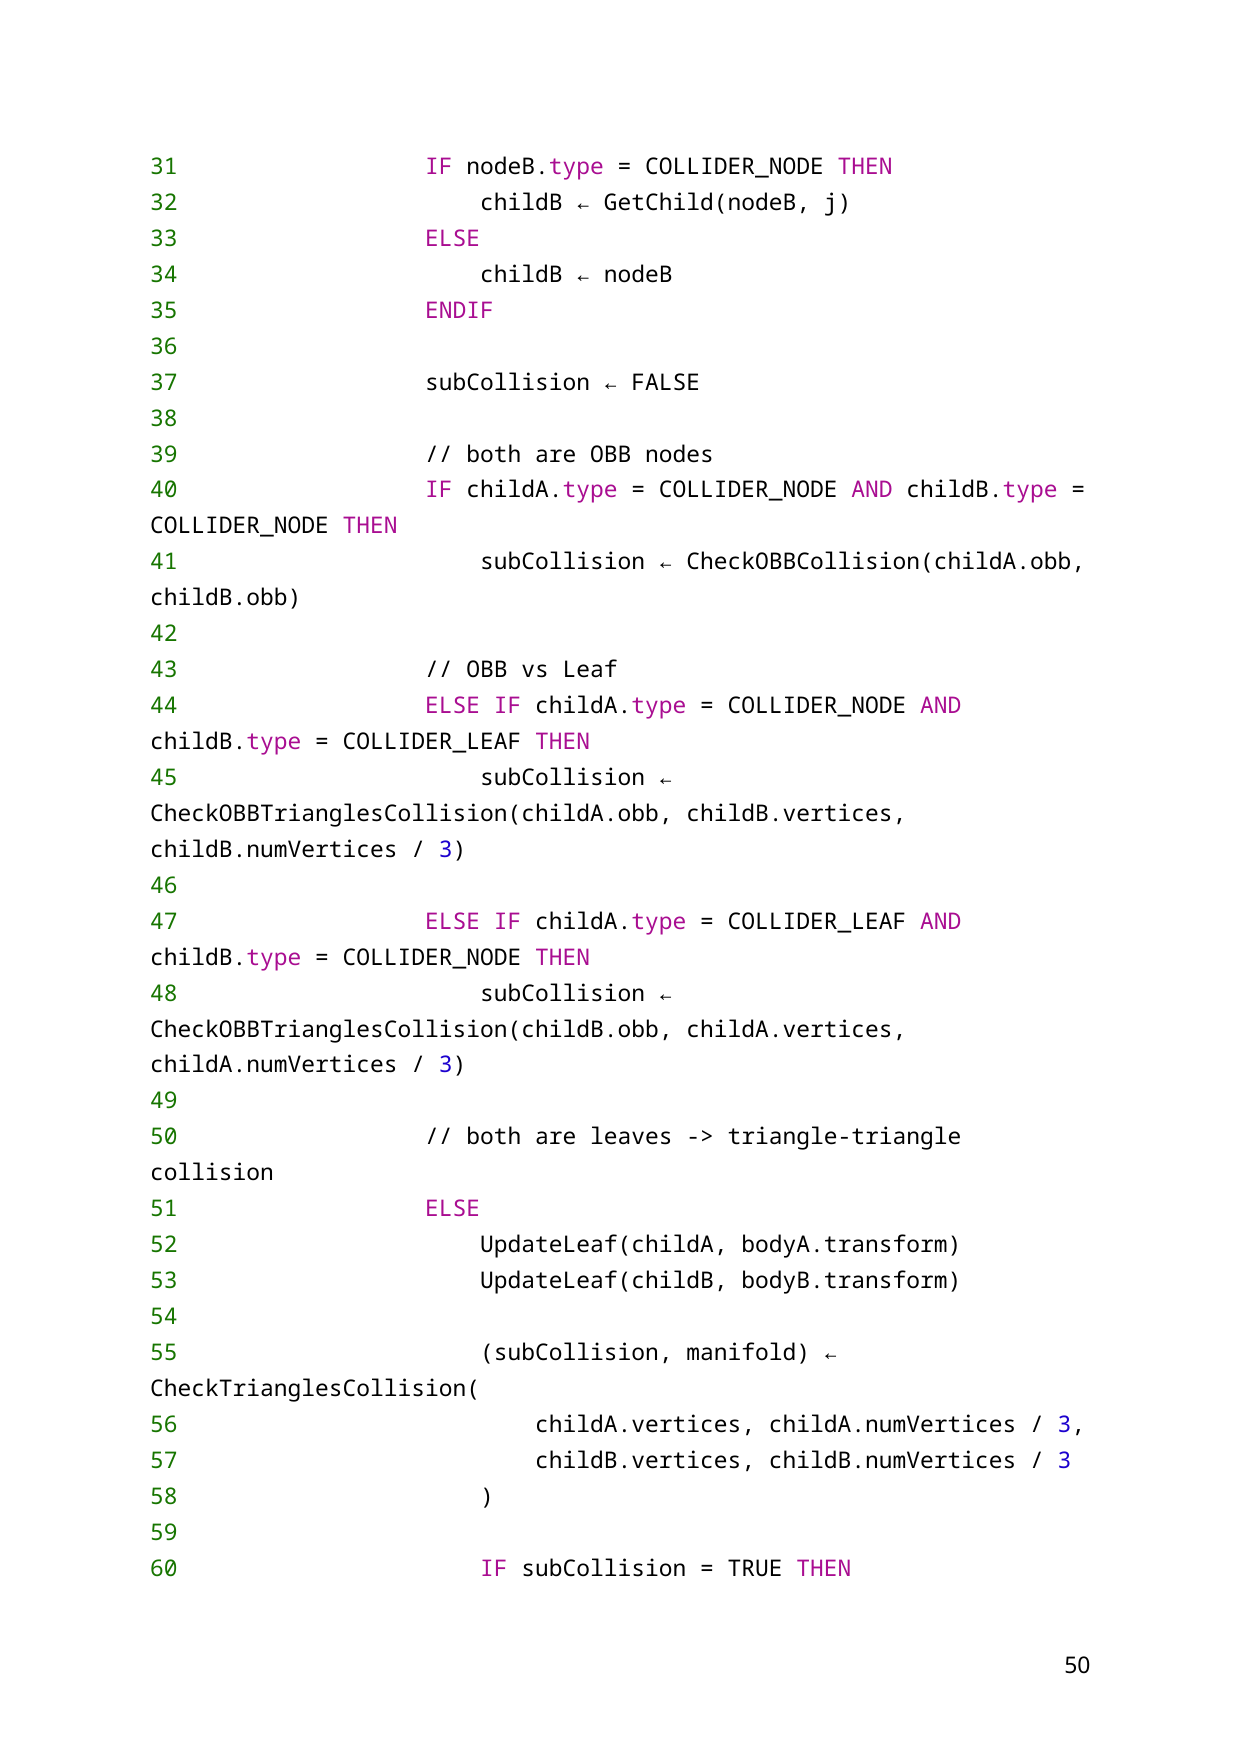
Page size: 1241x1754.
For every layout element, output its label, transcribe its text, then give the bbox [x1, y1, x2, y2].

text 46 [150, 869, 1090, 900]
text 31 IF nodeB.type = COLLIDER_NODE THEN [150, 150, 1090, 181]
text 55 (subCollision, manifold) ← CheckTrianglesCollision( [150, 1336, 1090, 1403]
text 39 // both are OBB nodes [150, 437, 1090, 469]
text 53 UpdateLeaf(childB, bodyB.transform) [150, 1264, 1090, 1295]
text 45 subCollision ← CheckOBBTrianglesCollision(childA.obb, childB.vertices, childB.numVertices / 3) [150, 761, 1090, 864]
text 34 childB ← nodeB [150, 258, 1090, 289]
text 44 ELSE IF childA.type = COLLIDER_NODE AND childB.type = COLLIDER_LEAF THEN [150, 689, 1090, 756]
text 59 [150, 1516, 1090, 1547]
text 54 [150, 1300, 1090, 1331]
text 32 childB ← GetChild(nodeB, j) [150, 186, 1090, 217]
text 60 IF subCollision = TRUE THEN [150, 1552, 1090, 1583]
text 47 ELSE IF childA.type = COLLIDER_LEAF AND childB.type = COLLIDER_NODE THEN [150, 905, 1090, 972]
text 42 [150, 617, 1090, 648]
text 43 // OBB vs Leaf [150, 653, 1090, 684]
text 52 UpdateLeaf(childA, bodyA.transform) [150, 1228, 1090, 1259]
text 56 childA.vertices, childA.numVertices / 3, [150, 1408, 1090, 1439]
text 51 ELSE [150, 1192, 1090, 1223]
text 58 ) [150, 1480, 1090, 1511]
text 49 [150, 1084, 1090, 1116]
text 50 // both are leaves -> triangle-triangle collision [150, 1120, 1090, 1187]
text 40 IF childA.type = COLLIDER_NODE AND childB.type = COLLIDER_NODE THEN [150, 473, 1090, 541]
text 41 subCollision ← CheckOBBCollision(childA.obb, childB.obb) [150, 545, 1090, 612]
text 37 subCollision ← FALSE [150, 366, 1090, 397]
text 35 ENDIF [150, 294, 1090, 325]
text 38 [150, 402, 1090, 433]
text 57 childB.vertices, childB.numVertices / 3 [150, 1444, 1090, 1475]
text 48 subCollision ← CheckOBBTrianglesCollision(childB.obb, childA.vertices, childA.numVertices / 3) [150, 977, 1090, 1080]
text 36 [150, 330, 1090, 361]
text 33 ELSE [150, 222, 1090, 253]
